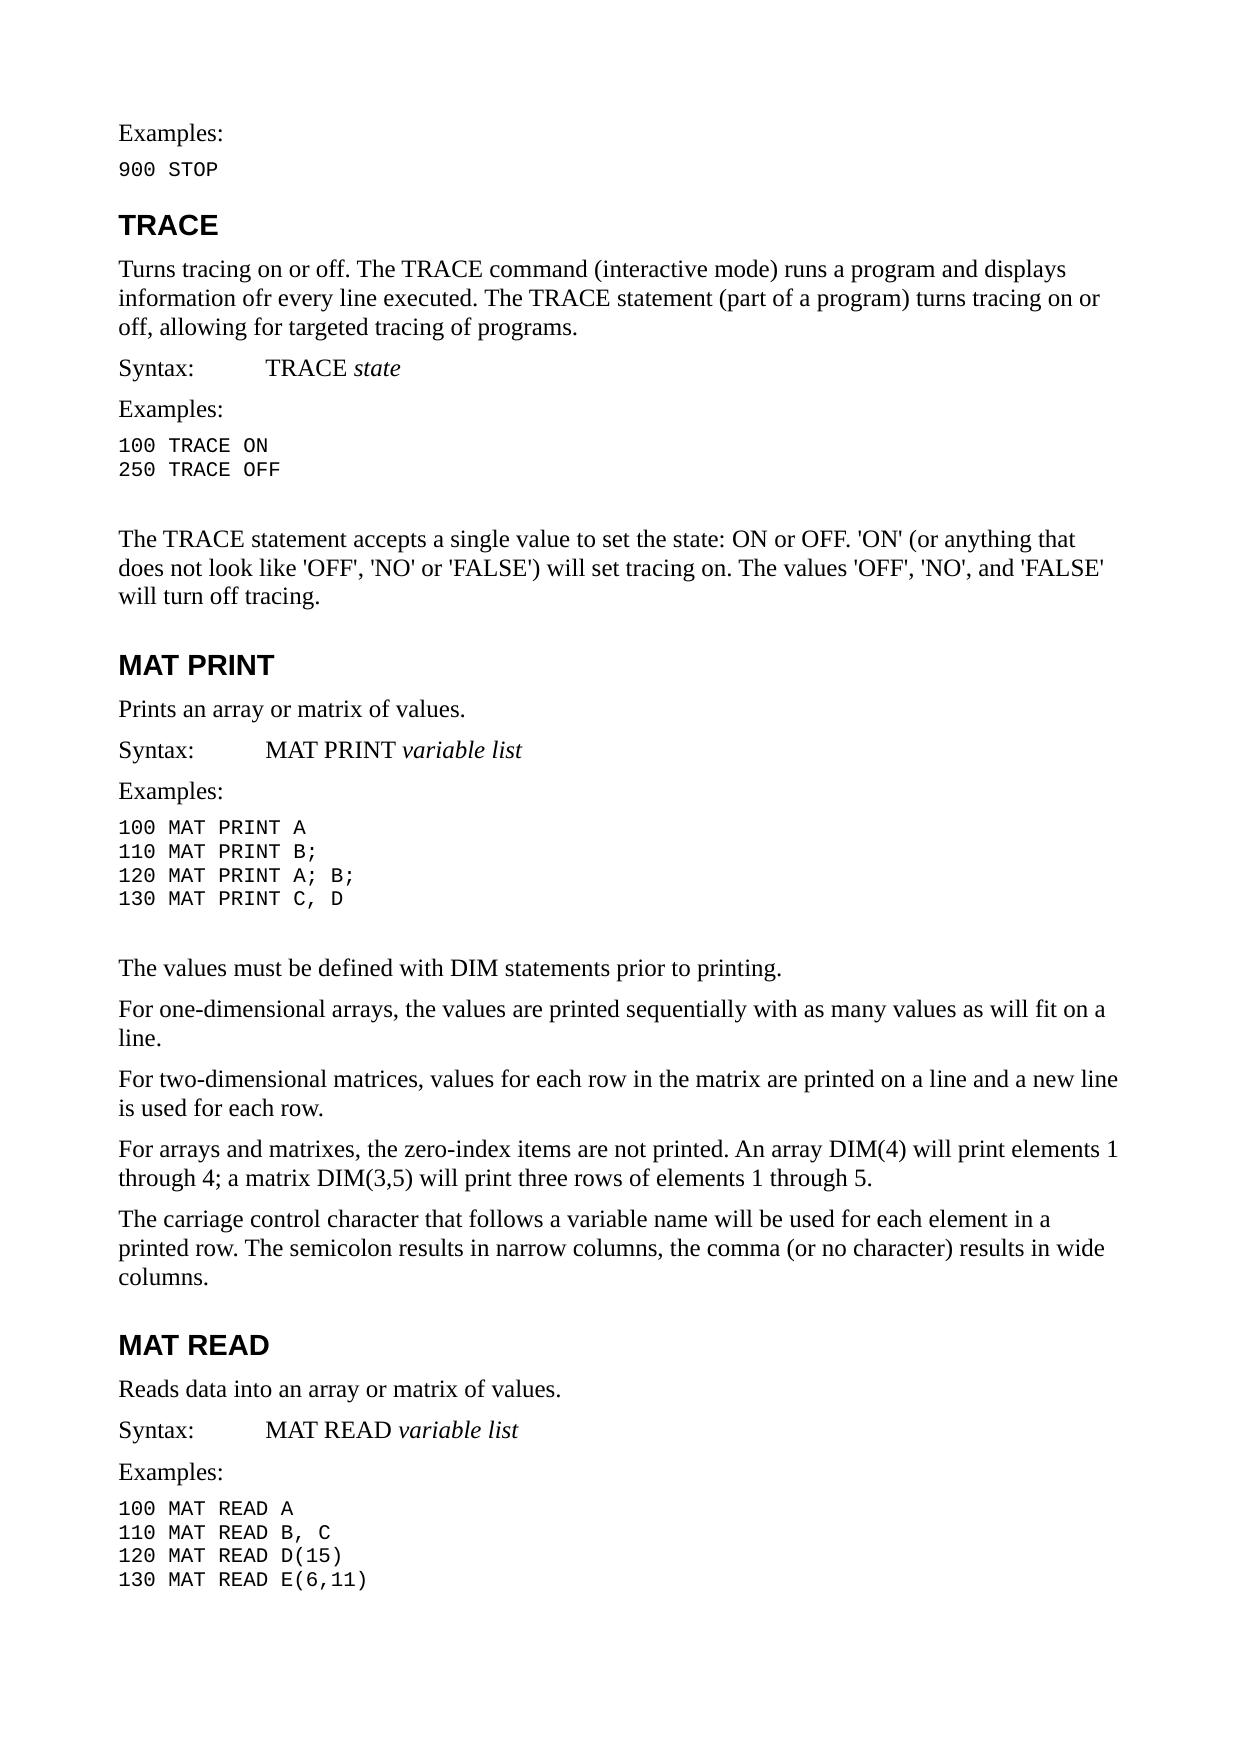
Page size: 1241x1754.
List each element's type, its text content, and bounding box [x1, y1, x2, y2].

text Syntax: MAT READ variable list [118, 1416, 1122, 1444]
text 100 TRACE ON [118, 435, 1122, 459]
text 110 MAT PRINT B; [118, 841, 1122, 865]
text Syntax: MAT PRINT variable list [118, 735, 1122, 764]
text Syntax: TRACE state [118, 353, 1122, 382]
text Examples: [118, 776, 1122, 805]
text Examples: [118, 394, 1122, 423]
text 120 MAT READ D(15) [118, 1545, 1122, 1569]
text 100 MAT PRINT A [118, 817, 1122, 841]
text For one-dimensional arrays, the values are printed sequentially with as many values as will fit on a line. [118, 994, 1122, 1052]
text 100 MAT READ A [118, 1498, 1122, 1522]
subtitle TRACE [118, 208, 1122, 242]
subtitle MAT READ [118, 1328, 1122, 1362]
text For two-dimensional matrices, values for each row in the matrix are printed on a line and a new line is used for each row. [118, 1064, 1122, 1122]
text Examples: [118, 118, 1122, 147]
text 250 TRACE OFF [118, 459, 1122, 483]
text 130 MAT READ E(6,11) [118, 1569, 1122, 1593]
subtitle MAT PRINT [118, 648, 1122, 681]
text 900 STOP [118, 159, 1122, 183]
text 120 MAT PRINT A; B; [118, 865, 1122, 888]
text 130 MAT PRINT C, D [118, 888, 1122, 912]
text Examples: [118, 1457, 1122, 1486]
text Reads data into an array or matrix of values. [118, 1374, 1122, 1403]
text For arrays and matrixes, the zero-index items are not printed. An array DIM(4) will print elements 1 through 4; a matrix DIM(3,5) will print three rows of elements 1 through 5. [118, 1134, 1122, 1192]
text The TRACE statement accepts a single value to set the state: ON or OFF. 'ON' (or anything that does not look like 'OFF', 'NO' or 'FALSE') will set tracing on. The values 'OFF', 'NO', and 'FALSE' will turn off tracing. [118, 524, 1122, 610]
text The values must be defined with DIM statements prior to printing. [118, 953, 1122, 982]
text The carriage control character that follows a variable name will be used for each element in a printed row. The semicolon results in narrow columns, the comma (or no character) results in wide columns. [118, 1204, 1122, 1291]
text Turns tracing on or off. The TRACE command (interactive mode) runs a program and displays information ofr every line executed. The TRACE statement (part of a program) turns tracing on or off, allowing for targeted tracing of programs. [118, 254, 1122, 340]
text Prints an array or matrix of values. [118, 694, 1122, 722]
text 110 MAT READ B, C [118, 1522, 1122, 1545]
